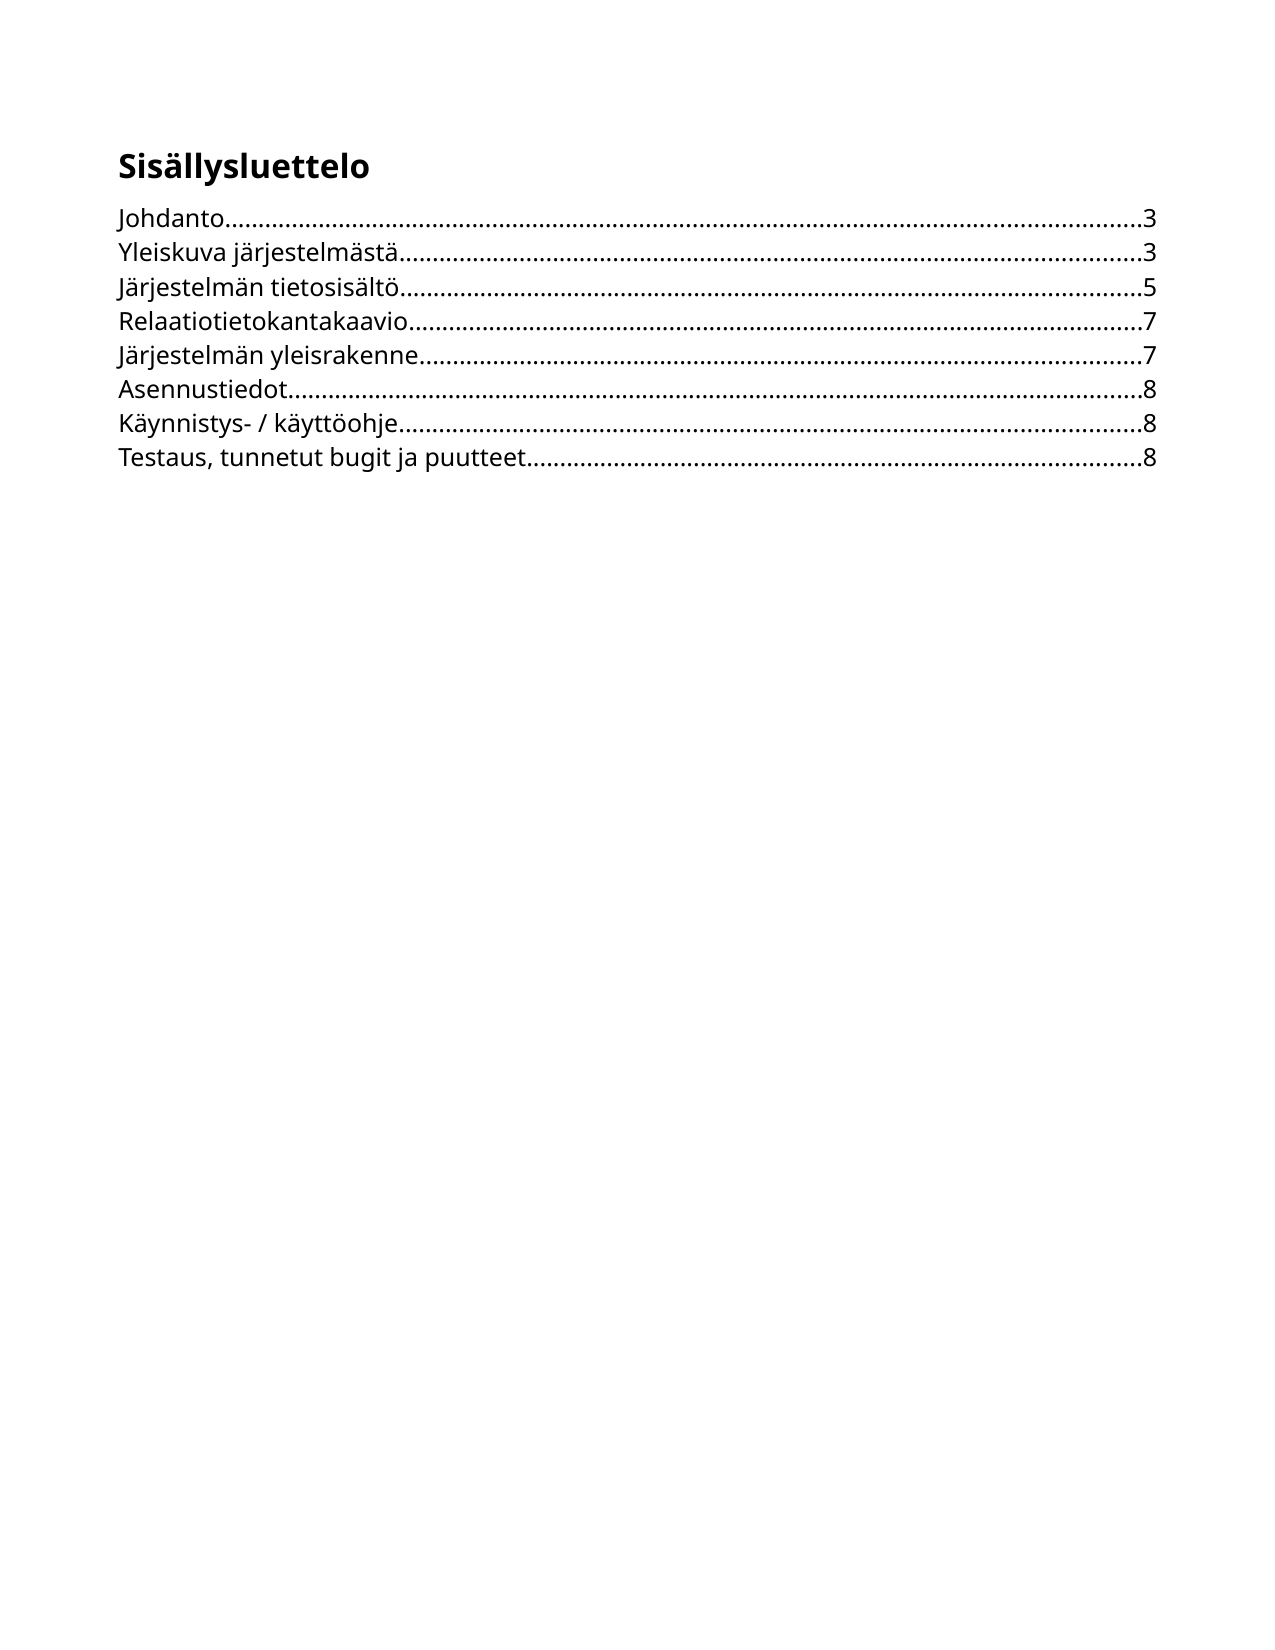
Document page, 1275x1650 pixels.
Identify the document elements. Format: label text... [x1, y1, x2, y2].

text Käynnistys- / käyttöohje 8 [118, 405, 1157, 439]
text Järjestelmän tietosisältö 5 [118, 269, 1157, 303]
text Johdanto 3 [118, 201, 1157, 235]
text Testaus, tunnetut bugit ja puutteet 8 [118, 439, 1157, 473]
text Relaatiotietokantakaavio 7 [118, 303, 1157, 337]
text Asennustiedot 8 [118, 371, 1157, 405]
text Yleiskuva järjestelmästä 3 [118, 235, 1157, 269]
text Järjestelmän yleisrakenne 7 [118, 337, 1157, 371]
subtitle Sisällysluettelo [118, 143, 1157, 188]
